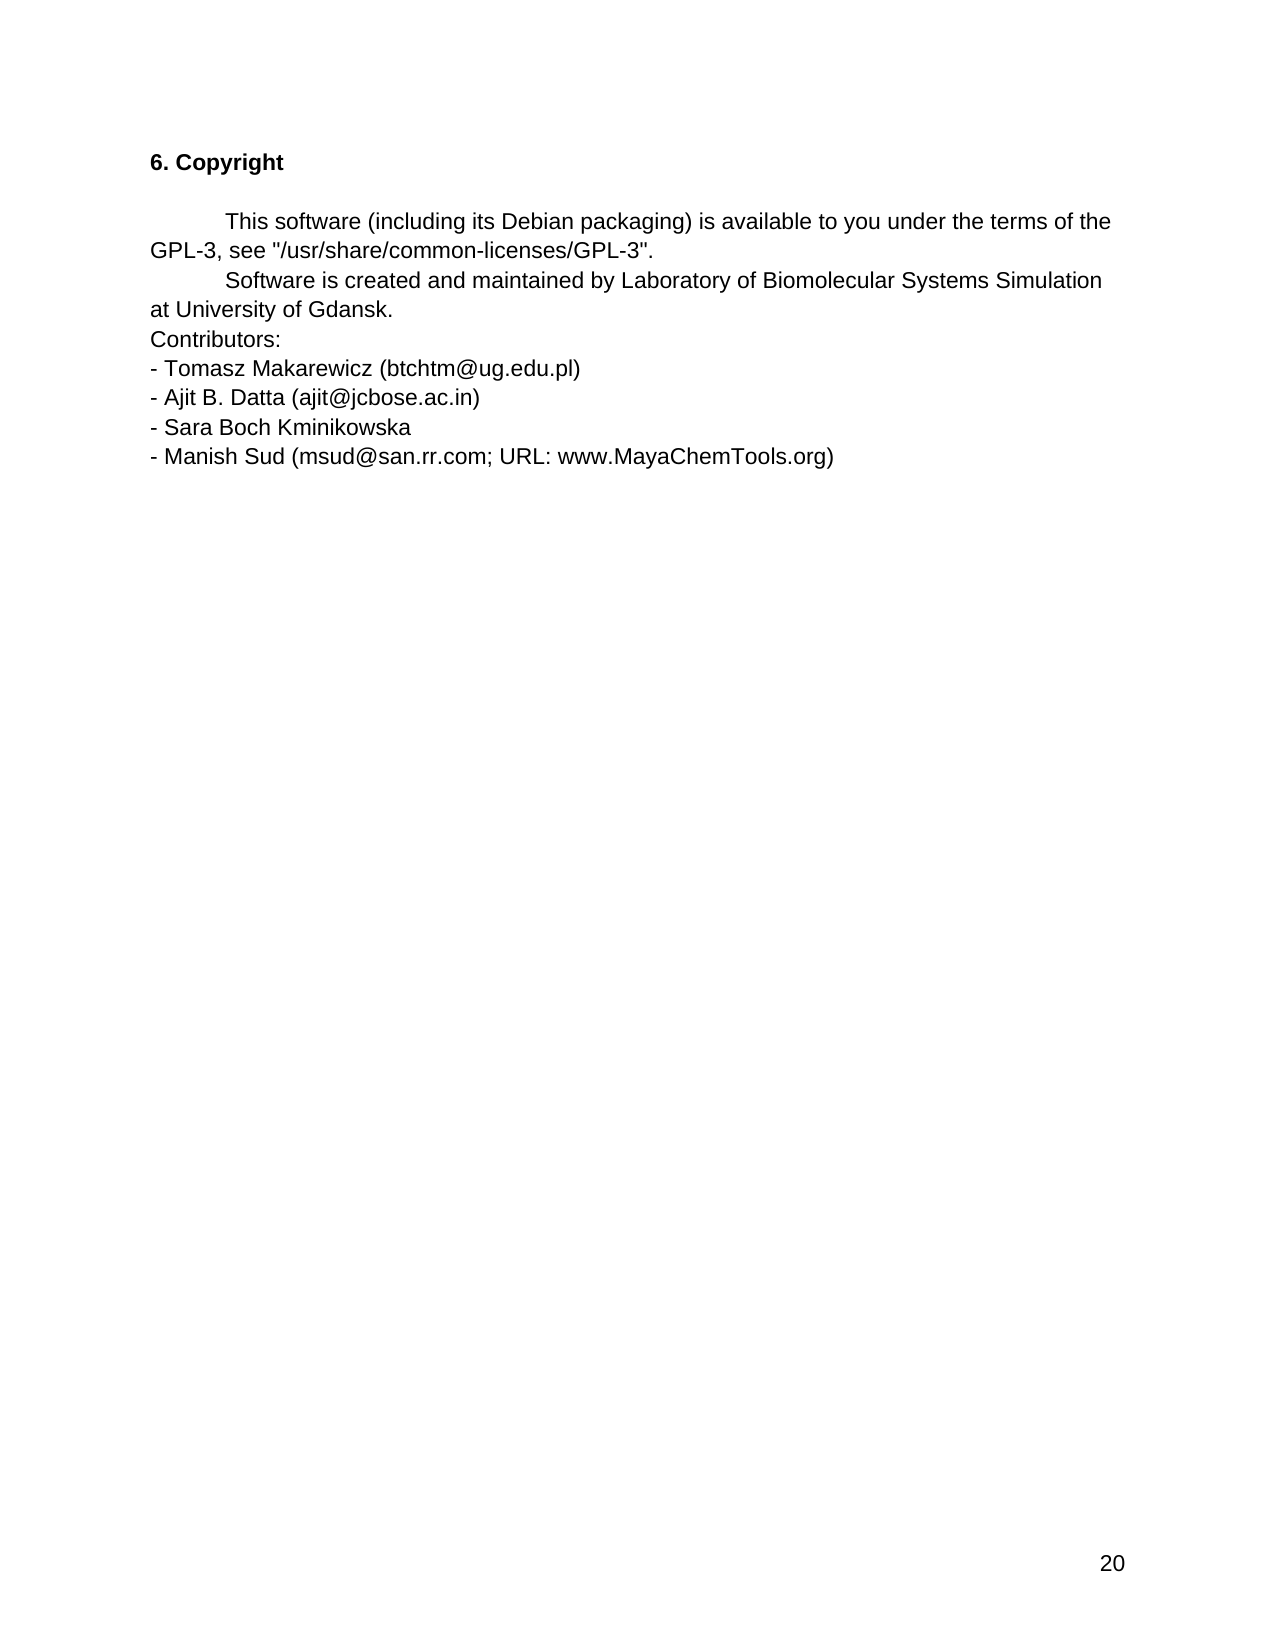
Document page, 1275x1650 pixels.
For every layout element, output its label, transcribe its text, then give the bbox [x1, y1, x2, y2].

text - Manish Sud (msud@san.rr.com; URL: www.MayaChemTools.org) [150, 444, 1125, 469]
text - Sara Boch Kminikowska [150, 414, 1125, 440]
text Software is created and maintained by Laboratory of Biomolecular Systems Simulation at University of Gdansk. [150, 267, 1125, 322]
text - Tomasz Makarewicz (btchtm@ug.edu.pl) [150, 356, 1125, 381]
text This software (including its Debian packaging) is available to you under the terms of the GPL-3, see "/usr/share/common-licenses/GPL-3". [150, 209, 1125, 264]
text - Ajit B. Datta (ajit@jcbose.ac.in) [150, 385, 1125, 411]
text Contributors: [150, 326, 1125, 352]
text 6. Copyright [150, 150, 1125, 176]
